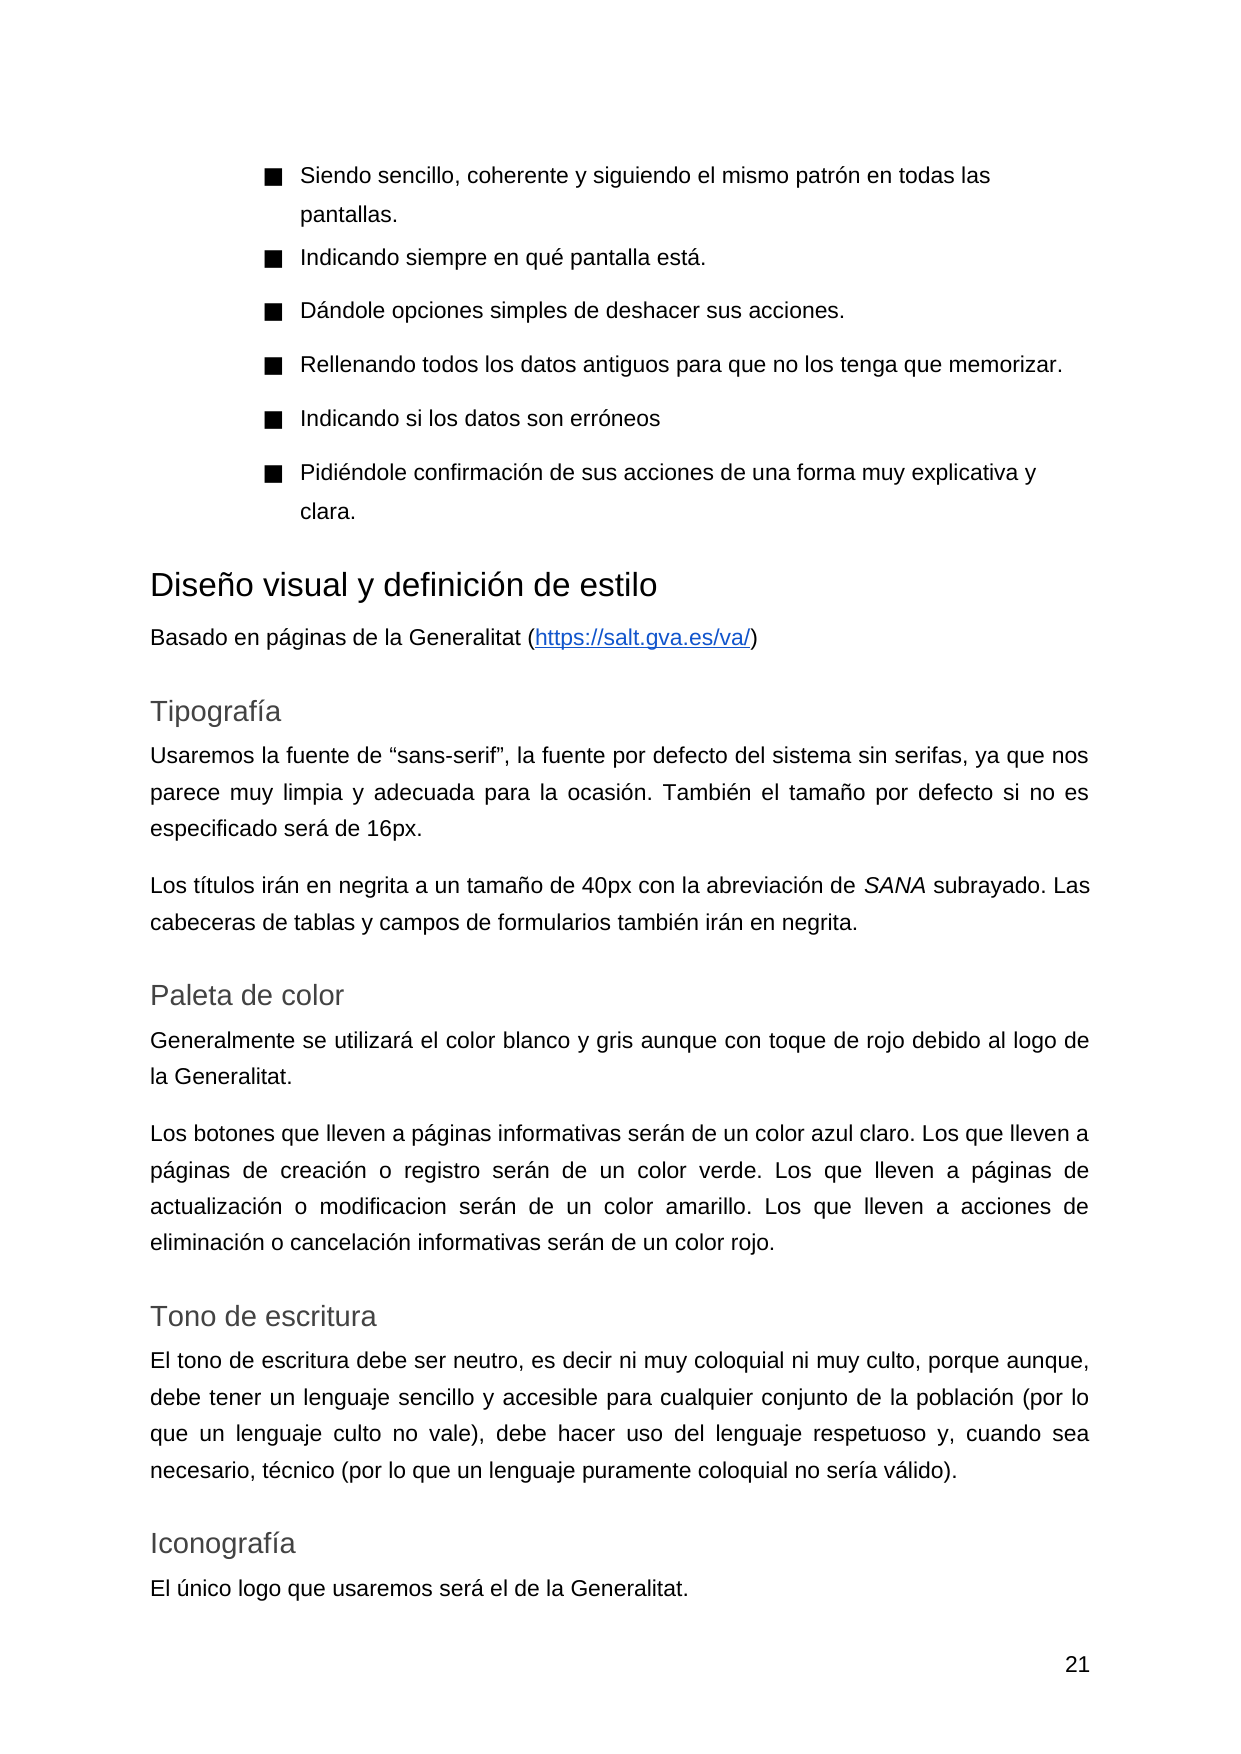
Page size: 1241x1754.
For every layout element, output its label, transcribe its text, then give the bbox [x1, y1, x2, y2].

list Rellenando todos los datos antiguos para que no los tenga que memorizar. [262, 339, 1090, 386]
text Basado en páginas de la Generalitat (https://salt.gva.es/va/) [150, 624, 1090, 650]
list Pidiéndole confirmación de sus acciones de una forma muy explicativa y clara. [262, 447, 1090, 524]
subtitle Diseño visual y definición de estilo [150, 565, 1090, 604]
subtitle Tono de escritura [150, 1299, 1090, 1332]
list Indicando siempre en qué pantalla está. [262, 231, 1090, 278]
subtitle Paleta de color [150, 978, 1090, 1012]
text El único logo que usaremos será el de la Generalitat. [150, 1575, 1090, 1601]
list Siendo sencillo, coherente y siguiendo el mismo patrón en todas las pantallas. [262, 150, 1090, 227]
subtitle Tipografía [150, 694, 1090, 727]
text El tono de escritura debe ser neutro, es decir ni muy coloquial ni muy culto, porque aunque, debe tener un lenguaje sencillo y accesible para cualquier conjunto de la población (por lo que un lenguaje culto no vale), debe hacer uso del lenguaje respetuoso y, cuando sea necesario, técnico (por lo que un lenguaje puramente coloquial no sería válido). [150, 1347, 1090, 1483]
list Dándole opciones simples de deshacer sus acciones. [262, 285, 1090, 332]
text Usaremos la fuente de “sans-serif”, la fuente por defecto del sistema sin serifas, ya que nos parece muy limpia y adecuada para la ocasión. También el tamaño por defecto si no es especificado será de 16px. [150, 742, 1090, 841]
text Los botones que lleven a páginas informativas serán de un color azul claro. Los que lleven a páginas de creación o registro serán de un color verde. Los que lleven a páginas de actualización o modificacion serán de un color amarillo. Los que lleven a acciones de eliminación o cancelación informativas serán de un color rojo. [150, 1120, 1090, 1256]
subtitle Iconografía [150, 1526, 1090, 1560]
list Indicando si los datos son erróneos [262, 393, 1090, 440]
text Generalmente se utilizará el color blanco y gris aunque con toque de rojo debido al logo de la Generalitat. [150, 1027, 1090, 1089]
text Los títulos irán en negrita a un tamaño de 40px con la abreviación de SANA subrayado. Las cabeceras de tablas y campos de formularios también irán en negrita. [150, 872, 1090, 935]
